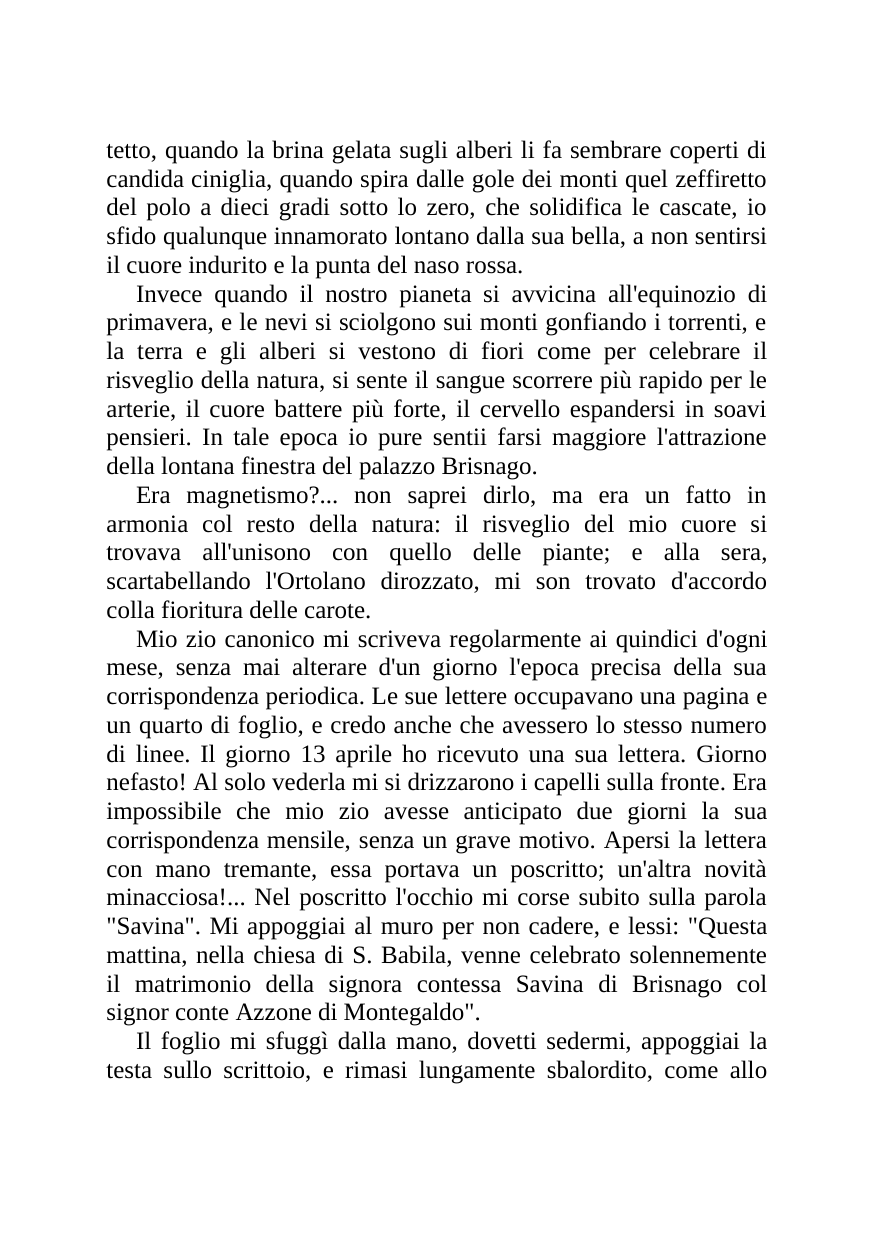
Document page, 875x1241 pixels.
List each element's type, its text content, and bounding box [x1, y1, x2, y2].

text Invece quando il nostro pianeta si avvicina all'equinozio di primavera, e le nevi si sciolgono sui monti gonfiando i torrenti, e la terra e gli alberi si vestono di fiori come per celebrare il risveglio della natura, si sente il sangue scorrere più rapido per le arterie, il cuore battere più forte, il cervello espandersi in soavi pensieri. In tale epoca io pure sentii farsi maggiore l'attrazione della lontana finestra del palazzo Brisnago. [106, 279, 768, 480]
text Era magnetismo?... non saprei dirlo, ma era un fatto in armonia col resto della natura: il risveglio del mio cuore si trovava all'unisono con quello delle piante; e alla sera, scartabellando l'Ortolano dirozzato, mi son trovato d'accordo colla fioritura delle carote. [106, 480, 768, 624]
text tetto, quando la brina gelata sugli alberi li fa sembrare coperti di candida ciniglia, quando spira dalle gole dei monti quel zeffiretto del polo a dieci gradi sotto lo zero, che solidifica le cascate, io sfido qualunque innamorato lontano dalla sua bella, a non sentirsi il cuore indurito e la punta del naso rossa. [106, 135, 768, 279]
text Il foglio mi sfuggì dalla mano, dovetti sedermi, appoggiai la testa sullo scrittoio, e rimasi lungamente sbalordito, come allo [106, 1026, 768, 1084]
text Mio zio canonico mi scriveva regolarmente ai quindici d'ogni mese, senza mai alterare d'un giorno l'epoca precisa della sua corrispondenza periodica. Le sue lettere occupavano una pagina e un quarto di foglio, e credo anche che avessero lo stesso numero di linee. Il giorno 13 aprile ho ricevuto una sua lettera. Giorno nefasto! Al solo vederla mi si drizzarono i capelli sulla fronte. Era impossibile che mio zio avesse anticipato due giorni la sua corrispondenza mensile, senza un grave motivo. Apersi la lettera con mano tremante, essa portava un poscritto; un'altra novità minacciosa!... Nel poscritto l'occhio mi corse subito sulla parola "Savina". Mi appoggiai al muro per non cadere, e lessi: "Questa mattina, nella chiesa di S. Babila, venne celebrato solennemente il matrimonio della signora contessa Savina di Brisnago col signor conte Azzone di Montegaldo". [106, 624, 768, 1026]
